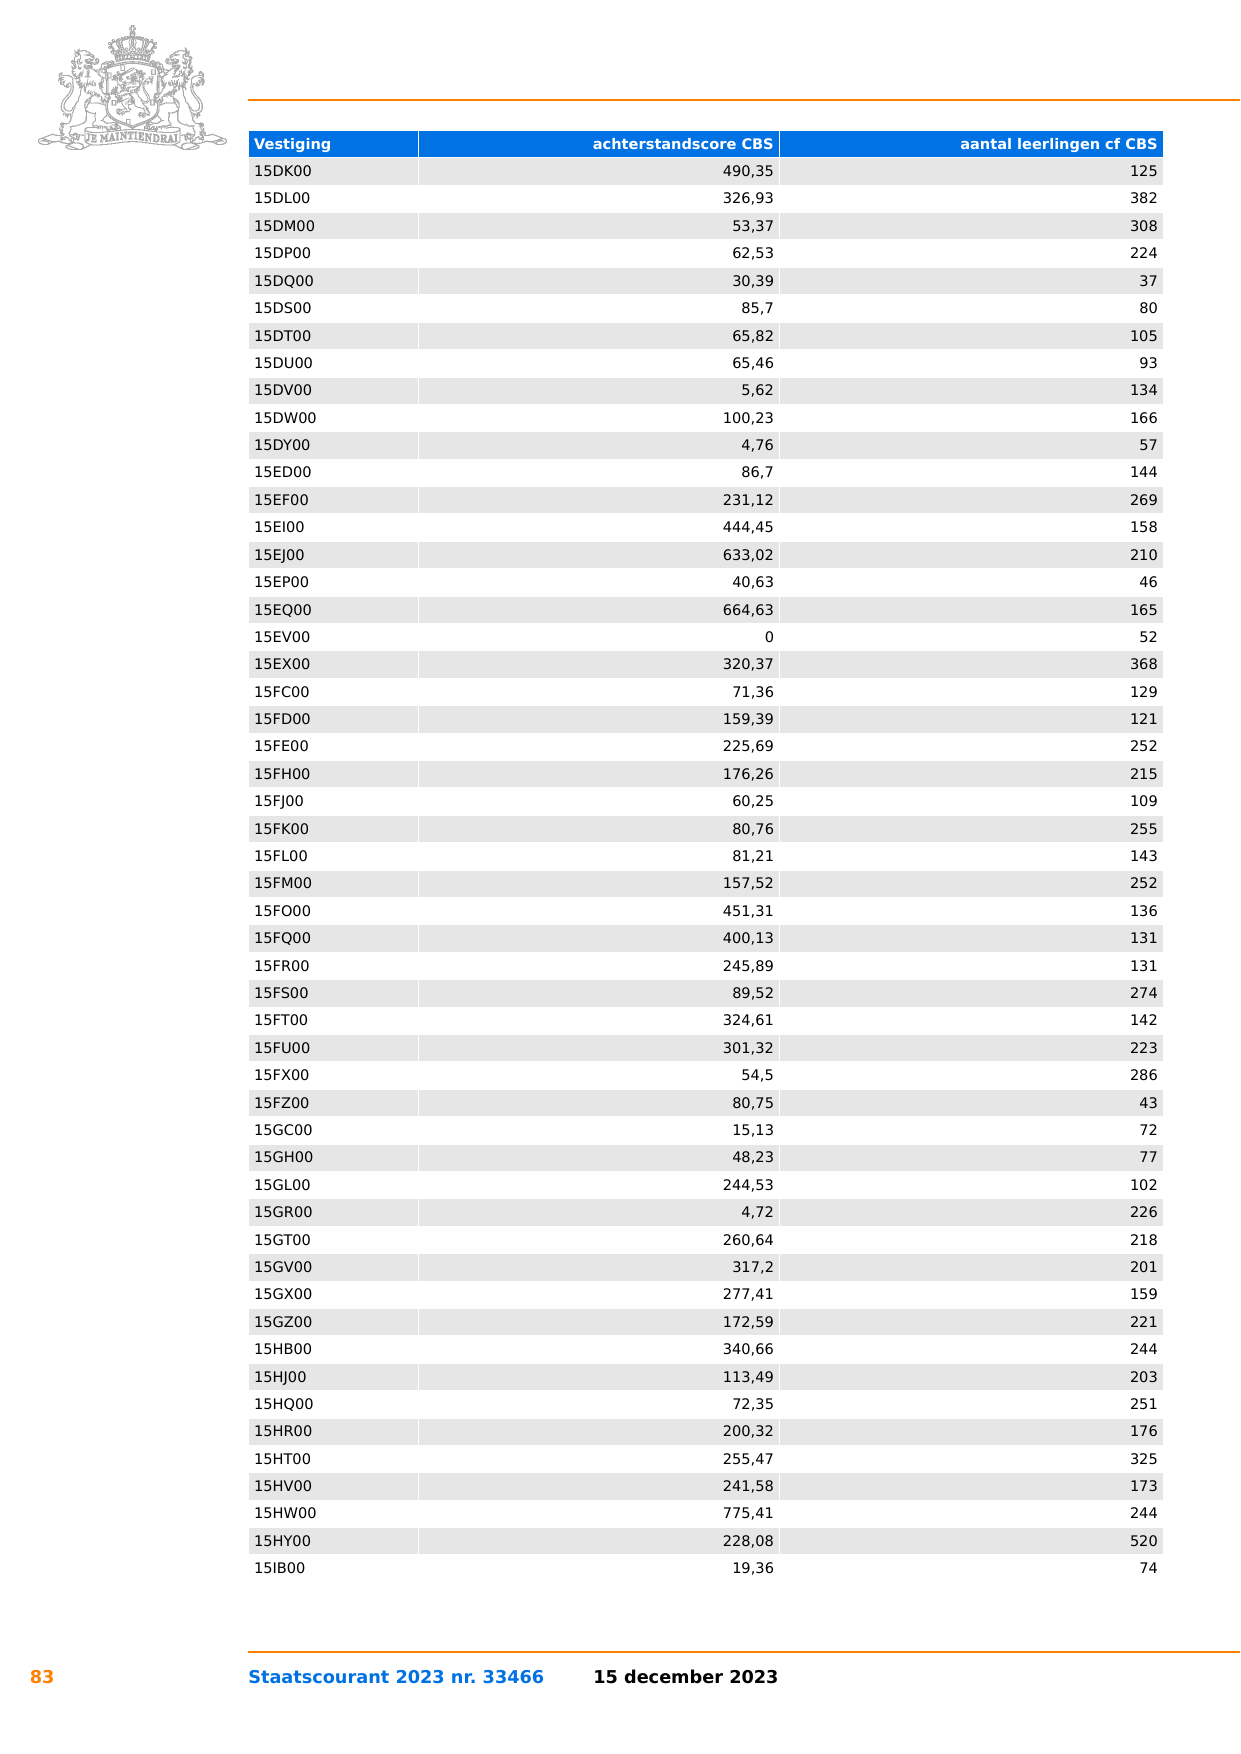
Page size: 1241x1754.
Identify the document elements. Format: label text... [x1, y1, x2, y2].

table_cell 57 [780, 432, 1163, 459]
table_header Vestiging [249, 131, 418, 157]
table_cell 664,63 [419, 597, 779, 623]
table_cell 15FX00 [249, 1063, 418, 1089]
table_cell 633,02 [419, 542, 779, 568]
table_cell 129 [780, 679, 1163, 705]
table_cell 5,62 [419, 378, 779, 404]
table_cell 37 [780, 268, 1163, 294]
table_cell 4,76 [419, 432, 779, 459]
table_cell 244 [780, 1336, 1163, 1363]
table_cell 157,52 [419, 871, 779, 897]
table_cell 15GZ00 [249, 1309, 418, 1335]
table_cell 15DS00 [249, 295, 418, 322]
table_cell 15HJ00 [249, 1364, 418, 1390]
table_cell 400,13 [419, 925, 779, 952]
table_cell 15DY00 [249, 432, 418, 459]
table_cell 244 [780, 1501, 1163, 1527]
table_cell 15FM00 [249, 871, 418, 897]
table_cell 775,41 [419, 1501, 779, 1527]
table_cell 15DL00 [249, 186, 418, 212]
table_cell 224 [780, 241, 1163, 267]
table_cell 125 [780, 158, 1163, 185]
table_cell 520 [780, 1528, 1163, 1554]
table_cell 301,32 [419, 1035, 779, 1061]
table_cell 15FL00 [249, 843, 418, 869]
table_cell 210 [780, 542, 1163, 568]
table_cell 109 [780, 789, 1163, 815]
table_cell 15DT00 [249, 323, 418, 349]
picture [38, 25, 227, 150]
table_cell 159,39 [419, 706, 779, 733]
table_cell 0 [419, 624, 779, 650]
table_cell 60,25 [419, 789, 779, 815]
table_cell 15EQ00 [249, 597, 418, 623]
table_cell 81,21 [419, 843, 779, 869]
table_cell 15EF00 [249, 487, 418, 513]
table_cell 15EJ00 [249, 542, 418, 568]
table_cell 134 [780, 378, 1163, 404]
table_cell 490,35 [419, 158, 779, 185]
table_cell 62,53 [419, 241, 779, 267]
table_cell 131 [780, 953, 1163, 979]
table_cell 80 [780, 295, 1163, 322]
table_cell 15HY00 [249, 1528, 418, 1554]
table_cell 15EP00 [249, 569, 418, 596]
table_cell 40,63 [419, 569, 779, 596]
table_cell 65,82 [419, 323, 779, 349]
table_cell 142 [780, 1008, 1163, 1034]
table_cell 326,93 [419, 186, 779, 212]
table_cell 15FE00 [249, 734, 418, 760]
table_cell 15ED00 [249, 460, 418, 486]
table_cell 15FH00 [249, 761, 418, 787]
table_cell 65,46 [419, 350, 779, 376]
table_cell 15FU00 [249, 1035, 418, 1061]
table_cell 121 [780, 706, 1163, 733]
table_cell 15DQ00 [249, 268, 418, 294]
table_cell 15DW00 [249, 405, 418, 431]
table_cell 15FQ00 [249, 925, 418, 952]
table_cell 53,37 [419, 213, 779, 239]
table_cell 85,7 [419, 295, 779, 322]
table_cell 15FO00 [249, 898, 418, 924]
table_cell 46 [780, 569, 1163, 596]
table_cell 105 [780, 323, 1163, 349]
table_cell 15FZ00 [249, 1090, 418, 1116]
table_header aantal leerlingen cf CBS [780, 131, 1163, 157]
table_cell 159 [780, 1282, 1163, 1308]
table_cell 15FD00 [249, 706, 418, 733]
table_cell 215 [780, 761, 1163, 787]
table_cell 15GX00 [249, 1282, 418, 1308]
table_cell 19,36 [419, 1556, 779, 1582]
table_cell 15FT00 [249, 1008, 418, 1034]
table_cell 277,41 [419, 1282, 779, 1308]
table_cell 15FJ00 [249, 789, 418, 815]
table_cell 15HB00 [249, 1336, 418, 1363]
table_cell 308 [780, 213, 1163, 239]
table_cell 15EX00 [249, 651, 418, 678]
table_cell 15DK00 [249, 158, 418, 185]
table_cell 172,59 [419, 1309, 779, 1335]
table_cell 201 [780, 1254, 1163, 1281]
table_cell 274 [780, 980, 1163, 1007]
table_cell 102 [780, 1172, 1163, 1198]
table_cell 15HT00 [249, 1446, 418, 1472]
table_cell 251 [780, 1391, 1163, 1417]
table_cell 320,37 [419, 651, 779, 678]
table_cell 218 [780, 1227, 1163, 1253]
table_cell 143 [780, 843, 1163, 869]
table_cell 244,53 [419, 1172, 779, 1198]
table_cell 252 [780, 734, 1163, 760]
table_cell 15HQ00 [249, 1391, 418, 1417]
table_cell 100,23 [419, 405, 779, 431]
table_cell 15DM00 [249, 213, 418, 239]
table_cell 200,32 [419, 1419, 779, 1445]
table_cell 43 [780, 1090, 1163, 1116]
table_cell 324,61 [419, 1008, 779, 1034]
table_cell 223 [780, 1035, 1163, 1061]
table_cell 158 [780, 515, 1163, 541]
table_cell 382 [780, 186, 1163, 212]
table_cell 15FR00 [249, 953, 418, 979]
table_cell 451,31 [419, 898, 779, 924]
table_cell 176 [780, 1419, 1163, 1445]
table_cell 15,13 [419, 1117, 779, 1143]
table_cell 74 [780, 1556, 1163, 1582]
table_cell 15FK00 [249, 816, 418, 842]
table_cell 340,66 [419, 1336, 779, 1363]
table_cell 136 [780, 898, 1163, 924]
table_cell 71,36 [419, 679, 779, 705]
table_cell 93 [780, 350, 1163, 376]
table_cell 52 [780, 624, 1163, 650]
table_cell 80,76 [419, 816, 779, 842]
table_cell 368 [780, 651, 1163, 678]
table_cell 317,2 [419, 1254, 779, 1281]
table_cell 325 [780, 1446, 1163, 1472]
table_cell 241,58 [419, 1473, 779, 1500]
table_cell 86,7 [419, 460, 779, 486]
table_cell 72 [780, 1117, 1163, 1143]
table_cell 228,08 [419, 1528, 779, 1554]
table_cell 221 [780, 1309, 1163, 1335]
table_cell 166 [780, 405, 1163, 431]
table_cell 15IB00 [249, 1556, 418, 1582]
table_cell 30,39 [419, 268, 779, 294]
table_cell 15GV00 [249, 1254, 418, 1281]
table_cell 260,64 [419, 1227, 779, 1253]
table_cell 72,35 [419, 1391, 779, 1417]
table_cell 15GH00 [249, 1145, 418, 1171]
table_cell 15DU00 [249, 350, 418, 376]
table_cell 269 [780, 487, 1163, 513]
table_cell 255 [780, 816, 1163, 842]
table_cell 15EI00 [249, 515, 418, 541]
table_cell 131 [780, 925, 1163, 952]
table_cell 252 [780, 871, 1163, 897]
table_cell 144 [780, 460, 1163, 486]
table_cell 54,5 [419, 1063, 779, 1089]
table_cell 80,75 [419, 1090, 779, 1116]
table_cell 48,23 [419, 1145, 779, 1171]
table_cell 15FS00 [249, 980, 418, 1007]
table_cell 231,12 [419, 487, 779, 513]
table_cell 15DP00 [249, 241, 418, 267]
table_cell 15HW00 [249, 1501, 418, 1527]
table_cell 176,26 [419, 761, 779, 787]
table_cell 15HV00 [249, 1473, 418, 1500]
table_cell 4,72 [419, 1199, 779, 1226]
table_cell 255,47 [419, 1446, 779, 1472]
table_cell 203 [780, 1364, 1163, 1390]
table_cell 113,49 [419, 1364, 779, 1390]
table_cell 15EV00 [249, 624, 418, 650]
table_cell 15GL00 [249, 1172, 418, 1198]
table_cell 165 [780, 597, 1163, 623]
table_cell 444,45 [419, 515, 779, 541]
table_cell 225,69 [419, 734, 779, 760]
table_cell 77 [780, 1145, 1163, 1171]
table_cell 226 [780, 1199, 1163, 1226]
table_cell 15DV00 [249, 378, 418, 404]
table_cell 15HR00 [249, 1419, 418, 1445]
table_cell 89,52 [419, 980, 779, 1007]
table_cell 173 [780, 1473, 1163, 1500]
table_header achterstandscore CBS [419, 131, 779, 157]
table_cell 245,89 [419, 953, 779, 979]
table_cell 15GC00 [249, 1117, 418, 1143]
table_cell 15FC00 [249, 679, 418, 705]
table_cell 15GT00 [249, 1227, 418, 1253]
table_cell 286 [780, 1063, 1163, 1089]
table_cell 15GR00 [249, 1199, 418, 1226]
